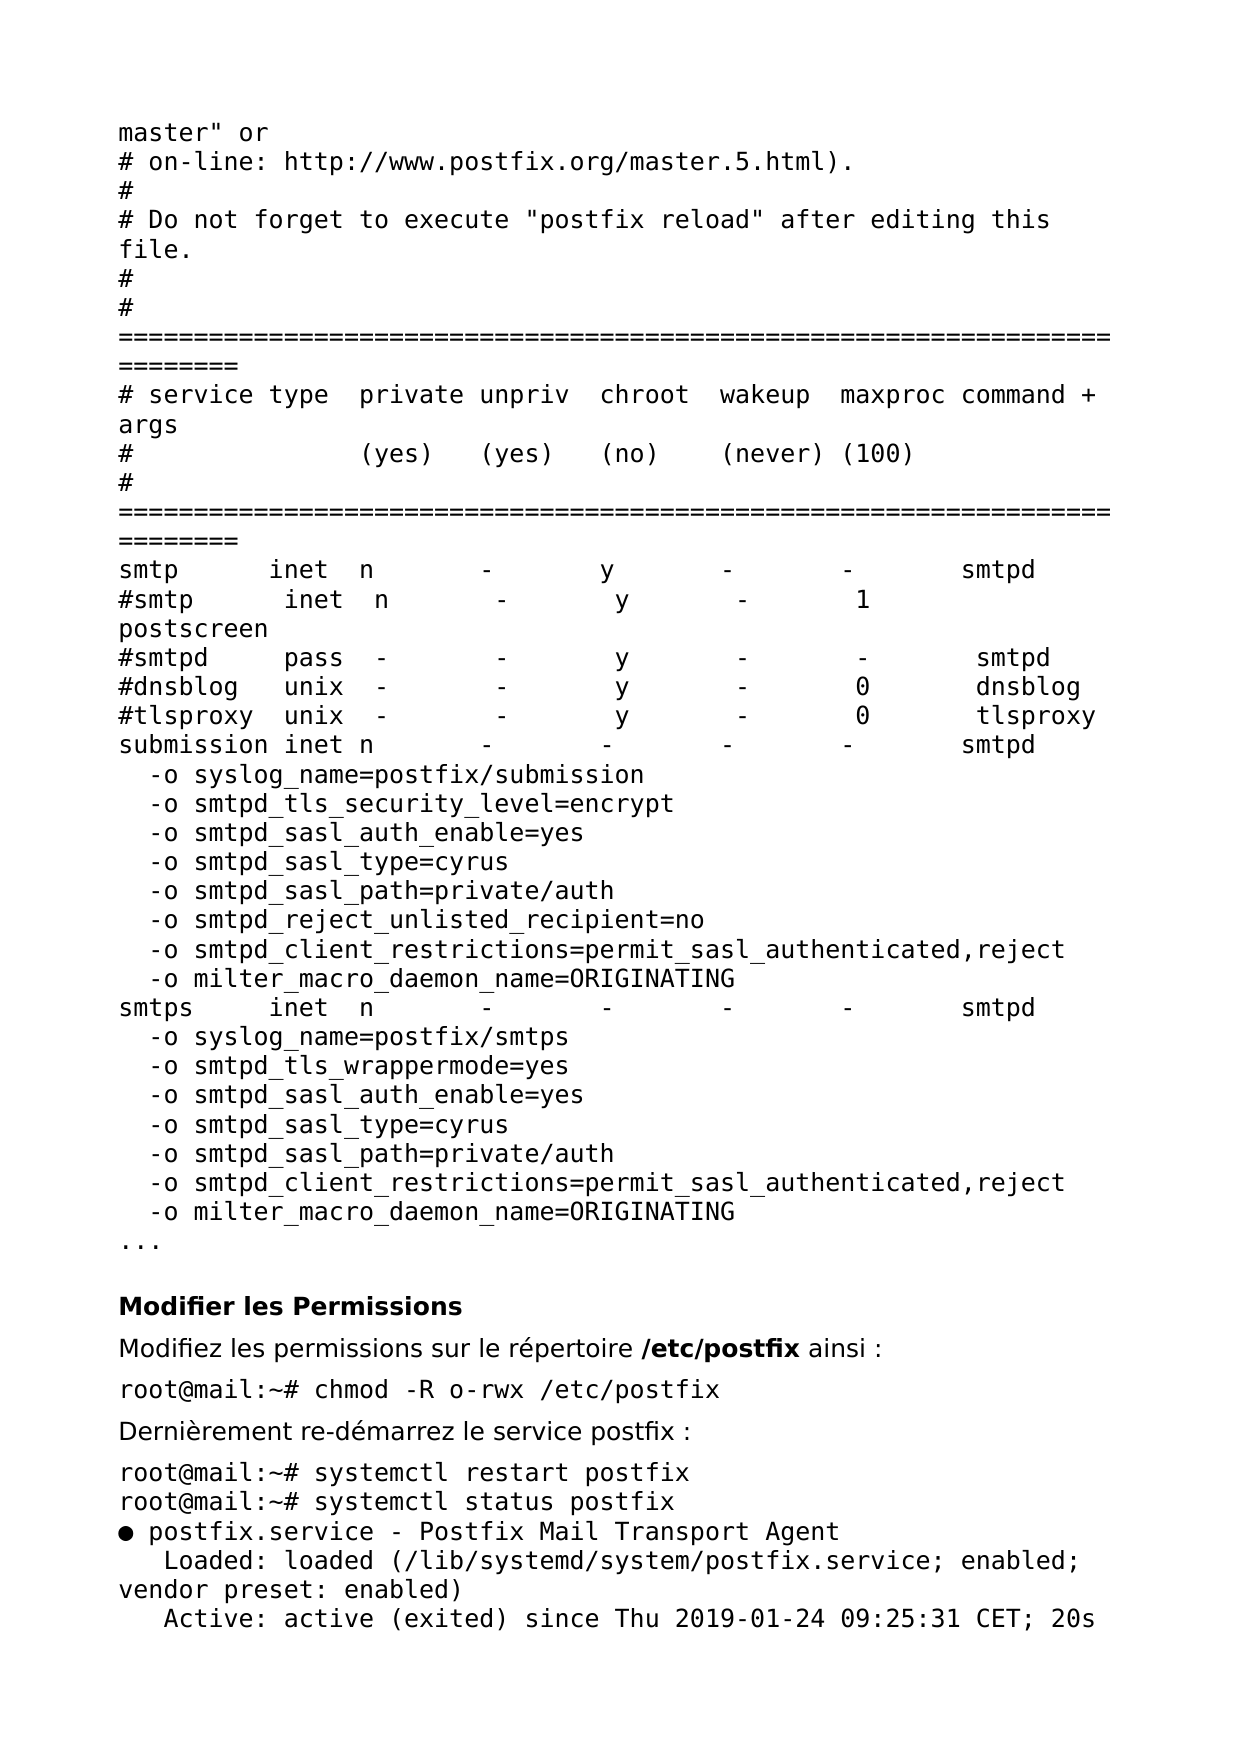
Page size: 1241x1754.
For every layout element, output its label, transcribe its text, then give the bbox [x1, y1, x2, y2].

text root@mail:~# chmod -R o-rwx /etc/postfix [118, 1376, 1122, 1405]
text Modifiez les permissions sur le répertoire /etc/postfix ainsi : [118, 1334, 1122, 1363]
text master" or # on-line: http://www.postfix.org/master.5.html). # # Do not forget to execute "postfix reload" after editing this file. # # ========================================================================== # service type private unpriv chroot wakeup maxproc command + args # (yes) (yes) (no) (never) (100) # ========================================================================== smtp inet n - y - - smtpd #smtp inet n - y - 1 postscreen #smtpd pass - - y - - smtpd #dnsblog unix - - y - 0 dnsblog #tlsproxy unix - - y - 0 tlsproxy submission inet n - - - - smtpd -o syslog_name=postfix/submission -o smtpd_tls_security_level=encrypt -o smtpd_sasl_auth_enable=yes -o smtpd_sasl_type=cyrus -o smtpd_sasl_path=private/auth -o smtpd_reject_unlisted_recipient=no -o smtpd_client_restrictions=permit_sasl_authenticated,reject -o milter_macro_daemon_name=ORIGINATING smtps inet n - - - - smtpd -o syslog_name=postfix/smtps -o smtpd_tls_wrappermode=yes -o smtpd_sasl_auth_enable=yes -o smtpd_sasl_type=cyrus -o smtpd_sasl_path=private/auth -o smtpd_client_restrictions=permit_sasl_authenticated,reject -o milter_macro_daemon_name=ORIGINATING ... [118, 118, 1122, 1256]
subtitle Modifier les Permissions [118, 1292, 1122, 1322]
text Dernièrement re-démarrez le service postfix : [118, 1417, 1122, 1446]
text root@mail:~# systemctl restart postfix root@mail:~# systemctl status postfix ● postfix.service - Postfix Mail Transport Agent Loaded: loaded (/lib/systemd/system/postfix.service; enabled; vendor preset: enabled) Active: active (exited) since Thu 2019-01-24 09:25:31 CET; 20s [118, 1458, 1122, 1633]
